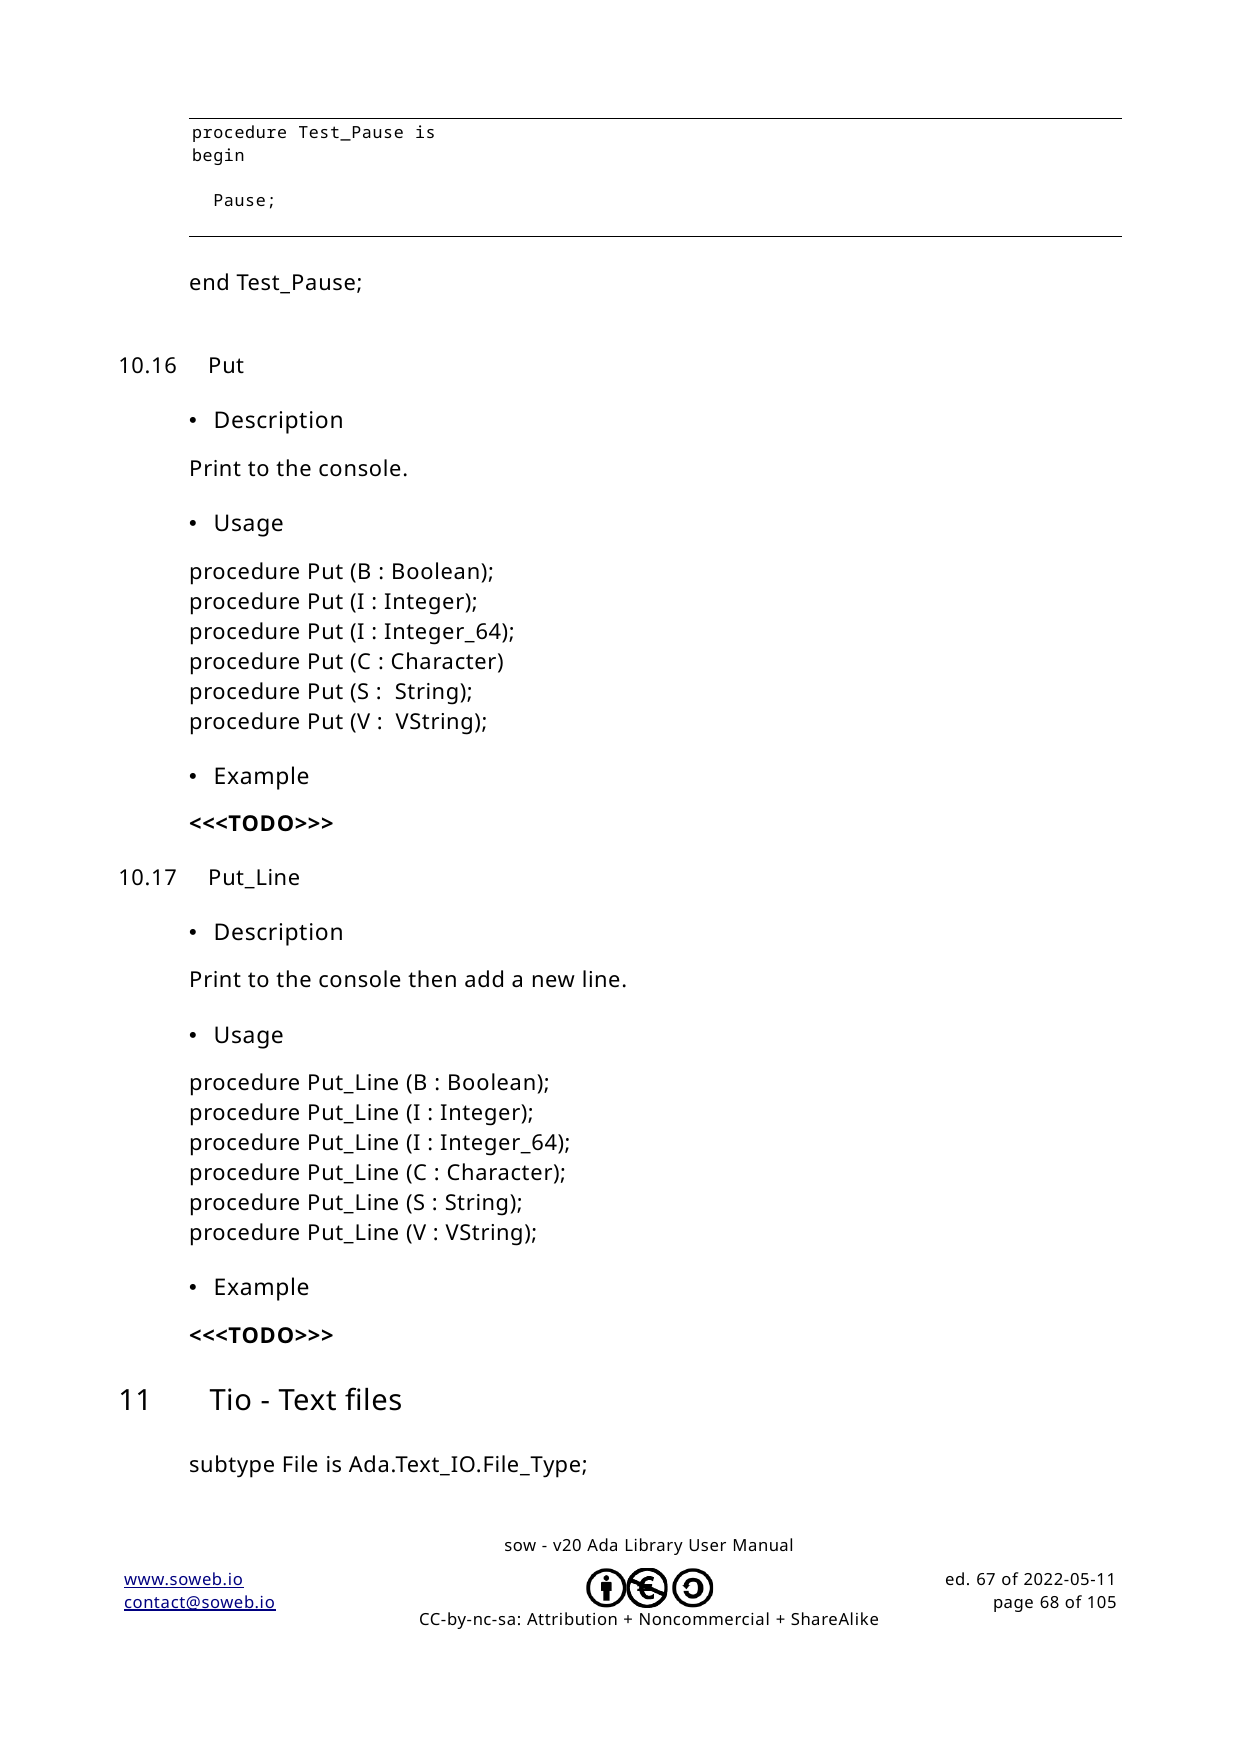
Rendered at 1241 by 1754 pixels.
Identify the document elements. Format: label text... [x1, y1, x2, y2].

subtitle Usage [189, 507, 1122, 538]
text <<<TODO>>> [189, 808, 1122, 838]
subtitle Example [189, 1271, 1122, 1302]
subtitle Tio - Text files [118, 1379, 1122, 1418]
subtitle Put_Line [118, 862, 1122, 892]
text Print to the console. [189, 453, 1122, 483]
text subtype File is Ada.Text_IO.File_Type; [189, 1448, 1122, 1478]
subtitle Example [189, 759, 1122, 790]
picture [585, 1568, 668, 1608]
text procedure Put_Line (I : Integer); [189, 1097, 1122, 1127]
subtitle Description [189, 915, 1122, 947]
text procedure Put_Line (B : Boolean); [189, 1067, 1122, 1097]
text procedure Put_Line (I : Integer_64); [189, 1127, 1122, 1157]
text procedure Put (C : Character) [189, 646, 1122, 676]
text <<<TODO>>> [189, 1319, 1122, 1349]
picture [672, 1568, 714, 1608]
text procedure Put (V : VString); [189, 706, 1122, 736]
text procedure Put_Line (V : VString); [189, 1217, 1122, 1247]
list begin [189, 141, 1122, 166]
text Print to the console then add a new line. [189, 964, 1122, 994]
text procedure Put (B : Boolean); procedure Put (I : Integer); [189, 556, 1122, 616]
text procedure Put (I : Integer_64); [189, 616, 1122, 646]
text procedure Put_Line (C : Character); [189, 1157, 1122, 1187]
text procedure Put_Line (S : String); [189, 1187, 1122, 1217]
text end Test_Pause; [189, 267, 1122, 327]
subtitle Put [118, 350, 1122, 380]
list Pause; [189, 186, 1122, 236]
list procedure Test_Pause is [189, 119, 1122, 141]
text procedure Put (S : String); [189, 676, 1122, 706]
subtitle Description [189, 404, 1122, 435]
subtitle Usage [189, 1018, 1122, 1049]
